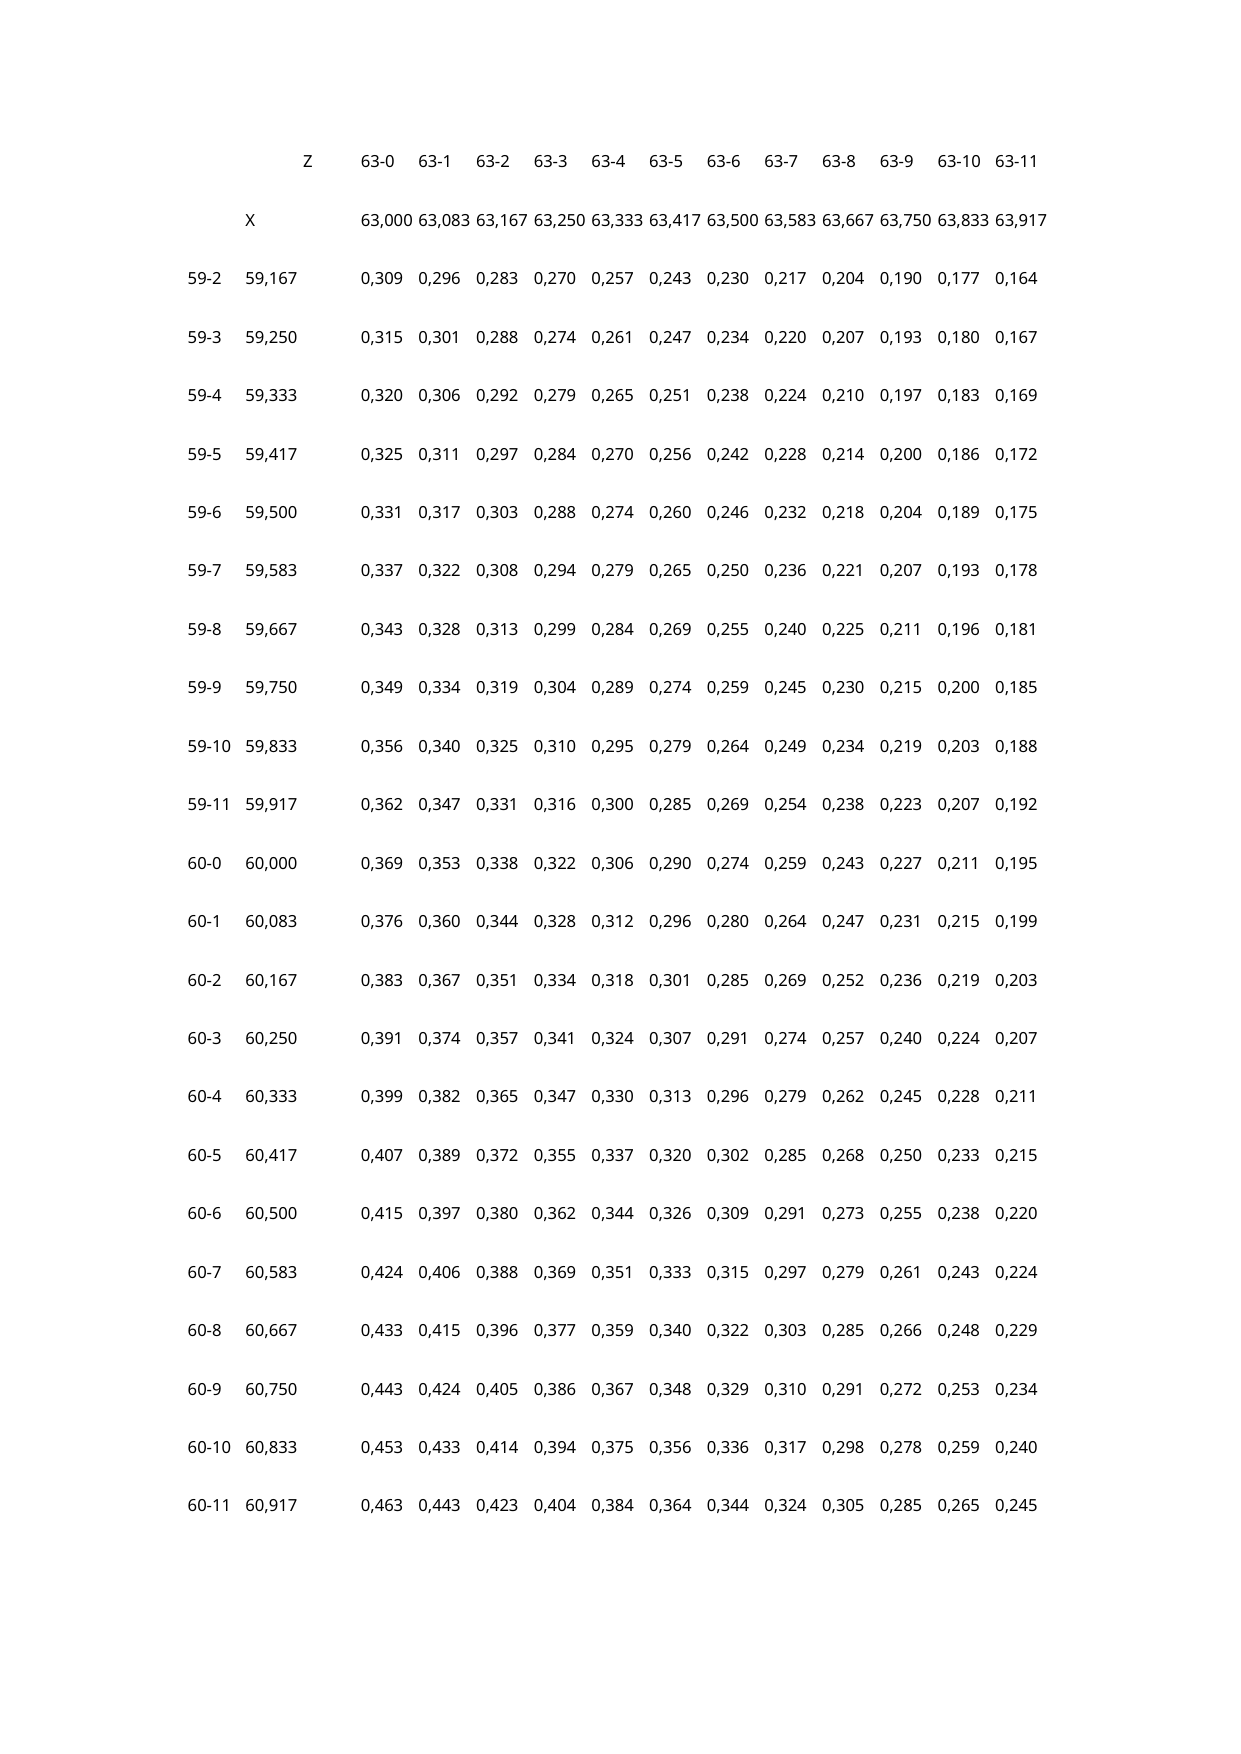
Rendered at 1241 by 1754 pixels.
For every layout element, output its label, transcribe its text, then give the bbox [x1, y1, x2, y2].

table_cell 0,273 [822, 1202, 879, 1260]
table_header Z [303, 150, 361, 208]
table_cell 59-9 [188, 676, 245, 734]
table_cell [303, 1144, 361, 1202]
table_cell 0,291 [764, 1202, 822, 1260]
table_cell 60,083 [245, 910, 303, 968]
table_cell 0,288 [534, 501, 591, 559]
table_cell 0,355 [534, 1144, 591, 1202]
table_cell 0,399 [361, 1085, 418, 1143]
table_cell 0,289 [591, 676, 649, 734]
table_cell 0,261 [880, 1260, 937, 1319]
table_cell 63,667 [822, 209, 879, 267]
table_cell 0,325 [361, 442, 418, 501]
table_cell 0,294 [534, 559, 591, 617]
table_header 63-10 [937, 150, 995, 208]
table_cell 0,309 [361, 267, 418, 325]
table_cell 0,362 [534, 1202, 591, 1260]
table_cell 59-8 [188, 618, 245, 676]
table_cell 0,344 [476, 910, 533, 968]
table_header 63-1 [418, 150, 476, 208]
table_cell 0,284 [591, 618, 649, 676]
table_cell 0,391 [361, 1027, 418, 1085]
table_cell 0,331 [476, 793, 533, 851]
table_cell 0,322 [707, 1319, 764, 1377]
table_cell 0,443 [418, 1494, 476, 1552]
table_cell 59-2 [188, 267, 245, 325]
table_cell 0,453 [361, 1436, 418, 1494]
table_cell 0,291 [822, 1377, 879, 1436]
table_cell 0,343 [361, 618, 418, 676]
table_cell 0,292 [476, 384, 533, 442]
table_cell 0,231 [880, 910, 937, 968]
table_cell 0,261 [591, 325, 649, 384]
table_cell 0,221 [822, 559, 879, 617]
table_cell 0,324 [591, 1027, 649, 1085]
table_header [245, 150, 303, 208]
table_cell 0,189 [937, 501, 995, 559]
table_cell 0,265 [591, 384, 649, 442]
table_cell 0,322 [534, 851, 591, 910]
table_cell 0,255 [880, 1202, 937, 1260]
table_cell [303, 1027, 361, 1085]
table_cell 0,383 [361, 968, 418, 1027]
table_cell 0,257 [591, 267, 649, 325]
table_cell 0,230 [822, 676, 879, 734]
table_cell 0,297 [476, 442, 533, 501]
table_cell 0,196 [937, 618, 995, 676]
table_cell 0,243 [822, 851, 879, 910]
table_cell 0,228 [764, 442, 822, 501]
table_cell 0,290 [649, 851, 707, 910]
table_cell 0,369 [361, 851, 418, 910]
table_cell 0,349 [361, 676, 418, 734]
table_cell 0,377 [534, 1319, 591, 1377]
table_cell 0,301 [649, 968, 707, 1027]
table_cell 0,310 [764, 1377, 822, 1436]
table_cell 0,300 [591, 793, 649, 851]
table_cell 0,310 [534, 734, 591, 793]
table_cell 0,376 [361, 910, 418, 968]
table_cell 0,414 [476, 1436, 533, 1494]
table_cell 0,375 [591, 1436, 649, 1494]
table_cell 0,238 [822, 793, 879, 851]
table_cell 59,250 [245, 325, 303, 384]
table_cell [303, 1260, 361, 1319]
table_cell 0,169 [995, 384, 1053, 442]
table_cell 0,242 [707, 442, 764, 501]
table_cell 59-4 [188, 384, 245, 442]
table_cell 0,285 [649, 793, 707, 851]
table_cell 59,750 [245, 676, 303, 734]
table_cell 0,253 [937, 1377, 995, 1436]
table_cell 0,357 [476, 1027, 533, 1085]
table_cell 0,245 [880, 1085, 937, 1143]
table_cell 0,367 [418, 968, 476, 1027]
table_cell 0,280 [707, 910, 764, 968]
table_cell 0,347 [534, 1085, 591, 1143]
table_cell 0,348 [649, 1377, 707, 1436]
table_cell 0,331 [361, 501, 418, 559]
table_cell 0,347 [418, 793, 476, 851]
table_cell 0,249 [764, 734, 822, 793]
table_cell 0,326 [649, 1202, 707, 1260]
table_cell 0,344 [707, 1494, 764, 1552]
table_cell 0,322 [418, 559, 476, 617]
table_cell [303, 559, 361, 617]
table_cell 0,424 [418, 1377, 476, 1436]
table_cell 0,312 [591, 910, 649, 968]
table_cell 0,199 [995, 910, 1053, 968]
table_cell 0,250 [880, 1144, 937, 1202]
table_cell 60-3 [188, 1027, 245, 1085]
table_cell 0,353 [418, 851, 476, 910]
table_cell 0,274 [649, 676, 707, 734]
table_cell 60,750 [245, 1377, 303, 1436]
table_cell 0,283 [476, 267, 533, 325]
table_cell 60-2 [188, 968, 245, 1027]
table_cell 60,917 [245, 1494, 303, 1552]
table_cell 0,324 [764, 1494, 822, 1552]
table_header 63-11 [995, 150, 1053, 208]
table_cell 0,405 [476, 1377, 533, 1436]
table_cell 0,274 [591, 501, 649, 559]
table_cell 60,167 [245, 968, 303, 1027]
table_cell 0,234 [707, 325, 764, 384]
table_cell 60,417 [245, 1144, 303, 1202]
table_cell 59,500 [245, 501, 303, 559]
table_cell 0,406 [418, 1260, 476, 1319]
table_cell 0,337 [591, 1144, 649, 1202]
table_cell 0,313 [649, 1085, 707, 1143]
table_cell 0,443 [361, 1377, 418, 1436]
table_cell 60-8 [188, 1319, 245, 1377]
table_cell 0,240 [995, 1436, 1053, 1494]
table_cell 0,298 [822, 1436, 879, 1494]
table_cell 0,404 [534, 1494, 591, 1552]
table_cell 60-11 [188, 1494, 245, 1552]
table_cell 0,336 [707, 1436, 764, 1494]
table_cell 59,833 [245, 734, 303, 793]
table_cell 0,329 [707, 1377, 764, 1436]
table_cell 59-7 [188, 559, 245, 617]
table_header 63-4 [591, 150, 649, 208]
table_cell 0,328 [534, 910, 591, 968]
table_cell 0,215 [880, 676, 937, 734]
table_cell [303, 384, 361, 442]
table_cell 0,177 [937, 267, 995, 325]
table_cell 0,374 [418, 1027, 476, 1085]
table_cell 63,250 [534, 209, 591, 267]
table_cell 63,333 [591, 209, 649, 267]
table_cell 59-6 [188, 501, 245, 559]
table_cell 59-5 [188, 442, 245, 501]
table_cell 0,328 [418, 618, 476, 676]
table_cell 60-1 [188, 910, 245, 968]
table_cell 0,306 [418, 384, 476, 442]
table_cell 0,211 [880, 618, 937, 676]
table_cell 0,233 [937, 1144, 995, 1202]
table_cell 60,500 [245, 1202, 303, 1260]
table_cell 0,197 [880, 384, 937, 442]
table_cell 0,232 [764, 501, 822, 559]
table_cell 0,307 [649, 1027, 707, 1085]
table_cell 0,388 [476, 1260, 533, 1319]
table_cell 0,274 [534, 325, 591, 384]
table_cell 0,225 [822, 618, 879, 676]
table_cell 0,260 [649, 501, 707, 559]
table_cell 0,200 [880, 442, 937, 501]
table_cell 0,299 [534, 618, 591, 676]
table_cell 0,351 [476, 968, 533, 1027]
table_cell 0,181 [995, 618, 1053, 676]
table_cell 0,351 [591, 1260, 649, 1319]
table_cell [303, 851, 361, 910]
table_cell 0,305 [822, 1494, 879, 1552]
table_cell 59-11 [188, 793, 245, 851]
table_cell 0,382 [418, 1085, 476, 1143]
table_cell 60,667 [245, 1319, 303, 1377]
table_cell 0,316 [534, 793, 591, 851]
table_cell 0,183 [937, 384, 995, 442]
table_cell 0,279 [534, 384, 591, 442]
table_cell 60-10 [188, 1436, 245, 1494]
table_cell 0,193 [880, 325, 937, 384]
table_cell 60,250 [245, 1027, 303, 1085]
table_cell 0,217 [764, 267, 822, 325]
table_cell [303, 1319, 361, 1377]
table_cell 0,229 [995, 1319, 1053, 1377]
table_cell 0,234 [995, 1377, 1053, 1436]
table_cell 0,384 [591, 1494, 649, 1552]
table_cell 60-4 [188, 1085, 245, 1143]
table_cell 0,318 [591, 968, 649, 1027]
table_cell 0,215 [937, 910, 995, 968]
table_cell [188, 209, 245, 267]
table_cell 0,285 [707, 968, 764, 1027]
table_cell 60,833 [245, 1436, 303, 1494]
table_cell 0,214 [822, 442, 879, 501]
table_cell 0,234 [822, 734, 879, 793]
table_cell 0,313 [476, 618, 533, 676]
table_cell 0,309 [707, 1202, 764, 1260]
table_cell 0,230 [707, 267, 764, 325]
table_cell 0,264 [707, 734, 764, 793]
table_cell 0,304 [534, 676, 591, 734]
table_cell 59-3 [188, 325, 245, 384]
table_cell 0,360 [418, 910, 476, 968]
table_cell 0,203 [995, 968, 1053, 1027]
table_cell 0,188 [995, 734, 1053, 793]
table_cell 0,319 [476, 676, 533, 734]
table_cell [303, 618, 361, 676]
table_cell 0,238 [707, 384, 764, 442]
table_cell 0,274 [707, 851, 764, 910]
table_header 63-8 [822, 150, 879, 208]
table_header 63-3 [534, 150, 591, 208]
table_cell 0,270 [591, 442, 649, 501]
table_cell 0,295 [591, 734, 649, 793]
table_cell 0,296 [418, 267, 476, 325]
table_cell 0,423 [476, 1494, 533, 1552]
table_cell 63,750 [880, 209, 937, 267]
table_cell 60,000 [245, 851, 303, 910]
table_cell [303, 793, 361, 851]
table_cell 0,192 [995, 793, 1053, 851]
table_cell 0,178 [995, 559, 1053, 617]
table_cell 0,356 [361, 734, 418, 793]
table_cell 63,917 [995, 209, 1053, 267]
table_cell 0,245 [995, 1494, 1053, 1552]
table_cell [303, 910, 361, 968]
table_cell 0,207 [880, 559, 937, 617]
table_cell 0,246 [707, 501, 764, 559]
table_cell 0,315 [361, 325, 418, 384]
table_cell 0,463 [361, 1494, 418, 1552]
table_cell 0,193 [937, 559, 995, 617]
table_header 63-5 [649, 150, 707, 208]
table_cell 0,220 [995, 1202, 1053, 1260]
table_cell 0,215 [995, 1144, 1053, 1202]
table_cell 0,164 [995, 267, 1053, 325]
table_cell 0,303 [476, 501, 533, 559]
table_cell 60-0 [188, 851, 245, 910]
table_cell 0,272 [880, 1377, 937, 1436]
table_cell 0,311 [418, 442, 476, 501]
table_cell 0,303 [764, 1319, 822, 1377]
table_header 63-2 [476, 150, 533, 208]
table_cell 0,288 [476, 325, 533, 384]
table_cell 0,204 [880, 501, 937, 559]
table_header [188, 150, 245, 208]
table_cell 0,341 [534, 1027, 591, 1085]
table_cell 0,302 [707, 1144, 764, 1202]
table_cell 0,218 [822, 501, 879, 559]
table_cell 0,407 [361, 1144, 418, 1202]
table_cell 60,583 [245, 1260, 303, 1319]
table_cell 0,207 [995, 1027, 1053, 1085]
table_cell 0,257 [822, 1027, 879, 1085]
table_cell 0,204 [822, 267, 879, 325]
table_cell 63,583 [764, 209, 822, 267]
table_cell 0,186 [937, 442, 995, 501]
table_cell 0,240 [764, 618, 822, 676]
table_cell 0,279 [764, 1085, 822, 1143]
table_cell 0,265 [649, 559, 707, 617]
table_cell 0,220 [764, 325, 822, 384]
table_cell 0,284 [534, 442, 591, 501]
table_cell [303, 1085, 361, 1143]
table_cell [303, 968, 361, 1027]
table_cell 63,167 [476, 209, 533, 267]
table_cell 0,317 [764, 1436, 822, 1494]
table_header 63-9 [880, 150, 937, 208]
table_cell 0,337 [361, 559, 418, 617]
table_cell 0,291 [707, 1027, 764, 1085]
table_cell 0,200 [937, 676, 995, 734]
table_cell 0,262 [822, 1085, 879, 1143]
table_header 63-7 [764, 150, 822, 208]
table_cell 0,340 [649, 1319, 707, 1377]
table_cell 0,285 [822, 1319, 879, 1377]
table_cell 0,207 [822, 325, 879, 384]
table_cell 59,917 [245, 793, 303, 851]
table_cell 60,333 [245, 1085, 303, 1143]
table_cell 63,500 [707, 209, 764, 267]
table_cell 0,245 [764, 676, 822, 734]
table_cell 0,372 [476, 1144, 533, 1202]
table_cell 0,340 [418, 734, 476, 793]
table_cell 0,265 [937, 1494, 995, 1552]
table_cell 0,369 [534, 1260, 591, 1319]
table_cell 0,364 [649, 1494, 707, 1552]
table_cell 0,227 [880, 851, 937, 910]
table_cell 0,356 [649, 1436, 707, 1494]
table_cell 0,394 [534, 1436, 591, 1494]
table_cell 0,415 [361, 1202, 418, 1260]
table_cell 0,256 [649, 442, 707, 501]
table_cell 0,185 [995, 676, 1053, 734]
table_cell 0,315 [707, 1260, 764, 1319]
table_cell 0,367 [591, 1377, 649, 1436]
table_cell 59,417 [245, 442, 303, 501]
table_cell 60-9 [188, 1377, 245, 1436]
table_cell 0,175 [995, 501, 1053, 559]
table_cell 60-6 [188, 1202, 245, 1260]
table_cell 0,240 [880, 1027, 937, 1085]
table_cell 0,301 [418, 325, 476, 384]
table_cell 0,396 [476, 1319, 533, 1377]
table_cell 0,219 [880, 734, 937, 793]
table_cell 0,269 [707, 793, 764, 851]
table_cell 63,833 [937, 209, 995, 267]
table_cell 0,415 [418, 1319, 476, 1377]
table_cell 63,000 [361, 209, 418, 267]
table_cell 0,296 [649, 910, 707, 968]
table_cell 0,308 [476, 559, 533, 617]
table_cell 0,247 [649, 325, 707, 384]
table_cell 0,306 [591, 851, 649, 910]
table_cell 0,207 [937, 793, 995, 851]
table_cell 0,325 [476, 734, 533, 793]
table_cell 0,334 [534, 968, 591, 1027]
table_cell 0,259 [937, 1436, 995, 1494]
table_cell [303, 1436, 361, 1494]
table_cell [303, 734, 361, 793]
table_cell 63,083 [418, 209, 476, 267]
table_cell 0,195 [995, 851, 1053, 910]
table_cell 0,389 [418, 1144, 476, 1202]
table_cell 0,248 [937, 1319, 995, 1377]
table_cell 0,210 [822, 384, 879, 442]
table_cell 0,238 [937, 1202, 995, 1260]
table_cell 0,224 [995, 1260, 1053, 1319]
table_cell 0,223 [880, 793, 937, 851]
table_cell 63,417 [649, 209, 707, 267]
table_cell 0,251 [649, 384, 707, 442]
table_cell [303, 676, 361, 734]
table_cell 0,279 [649, 734, 707, 793]
table_cell 0,172 [995, 442, 1053, 501]
table_cell 0,338 [476, 851, 533, 910]
table_cell 0,228 [937, 1085, 995, 1143]
table_cell 0,296 [707, 1085, 764, 1143]
table_cell 59,667 [245, 618, 303, 676]
table_cell 0,359 [591, 1319, 649, 1377]
table_cell 0,330 [591, 1085, 649, 1143]
table_cell 60-7 [188, 1260, 245, 1319]
table_cell 59,583 [245, 559, 303, 617]
table_cell 0,243 [937, 1260, 995, 1319]
table_cell 60-5 [188, 1144, 245, 1202]
table_cell 0,167 [995, 325, 1053, 384]
table_cell 0,433 [418, 1436, 476, 1494]
table_cell 0,424 [361, 1260, 418, 1319]
table_cell 0,297 [764, 1260, 822, 1319]
table_cell 0,211 [937, 851, 995, 910]
table_cell 0,252 [822, 968, 879, 1027]
table_cell 0,180 [937, 325, 995, 384]
table_cell 59-10 [188, 734, 245, 793]
table_cell 0,259 [764, 851, 822, 910]
table_cell 0,397 [418, 1202, 476, 1260]
table_cell 0,320 [361, 384, 418, 442]
table_cell 59,167 [245, 267, 303, 325]
table_cell 59,333 [245, 384, 303, 442]
table_header 63-0 [361, 150, 418, 208]
table_header 63-6 [707, 150, 764, 208]
table_cell 0,433 [361, 1319, 418, 1377]
table_cell 0,259 [707, 676, 764, 734]
table_cell 0,268 [822, 1144, 879, 1202]
table_cell 0,243 [649, 267, 707, 325]
table_cell 0,285 [880, 1494, 937, 1552]
table_cell 0,285 [764, 1144, 822, 1202]
table_cell 0,344 [591, 1202, 649, 1260]
table_cell 0,365 [476, 1085, 533, 1143]
table_cell 0,247 [822, 910, 879, 968]
table_cell 0,362 [361, 793, 418, 851]
table_cell [303, 1377, 361, 1436]
table_cell 0,274 [764, 1027, 822, 1085]
table_cell [303, 442, 361, 501]
table_cell [303, 1494, 361, 1552]
table_cell 0,203 [937, 734, 995, 793]
table_cell 0,250 [707, 559, 764, 617]
table_cell 0,333 [649, 1260, 707, 1319]
table_cell 0,236 [764, 559, 822, 617]
table_cell 0,334 [418, 676, 476, 734]
table_cell 0,219 [937, 968, 995, 1027]
table_cell 0,278 [880, 1436, 937, 1494]
table_cell 0,270 [534, 267, 591, 325]
table_cell [303, 501, 361, 559]
table_cell 0,320 [649, 1144, 707, 1202]
table_cell 0,317 [418, 501, 476, 559]
table_cell 0,269 [649, 618, 707, 676]
table_cell [303, 325, 361, 384]
table_cell 0,190 [880, 267, 937, 325]
table_cell 0,269 [764, 968, 822, 1027]
table_cell 0,255 [707, 618, 764, 676]
table_cell [303, 209, 361, 267]
table_cell 0,264 [764, 910, 822, 968]
table_cell 0,266 [880, 1319, 937, 1377]
table_cell 0,380 [476, 1202, 533, 1260]
table_cell [303, 1202, 361, 1260]
table_cell 0,224 [764, 384, 822, 442]
table_cell [303, 267, 361, 325]
table_cell 0,279 [591, 559, 649, 617]
table_cell 0,254 [764, 793, 822, 851]
table_cell 0,224 [937, 1027, 995, 1085]
table_cell 0,236 [880, 968, 937, 1027]
table_cell 0,279 [822, 1260, 879, 1319]
table_cell X [245, 209, 303, 267]
table_cell 0,211 [995, 1085, 1053, 1143]
table_cell 0,386 [534, 1377, 591, 1436]
